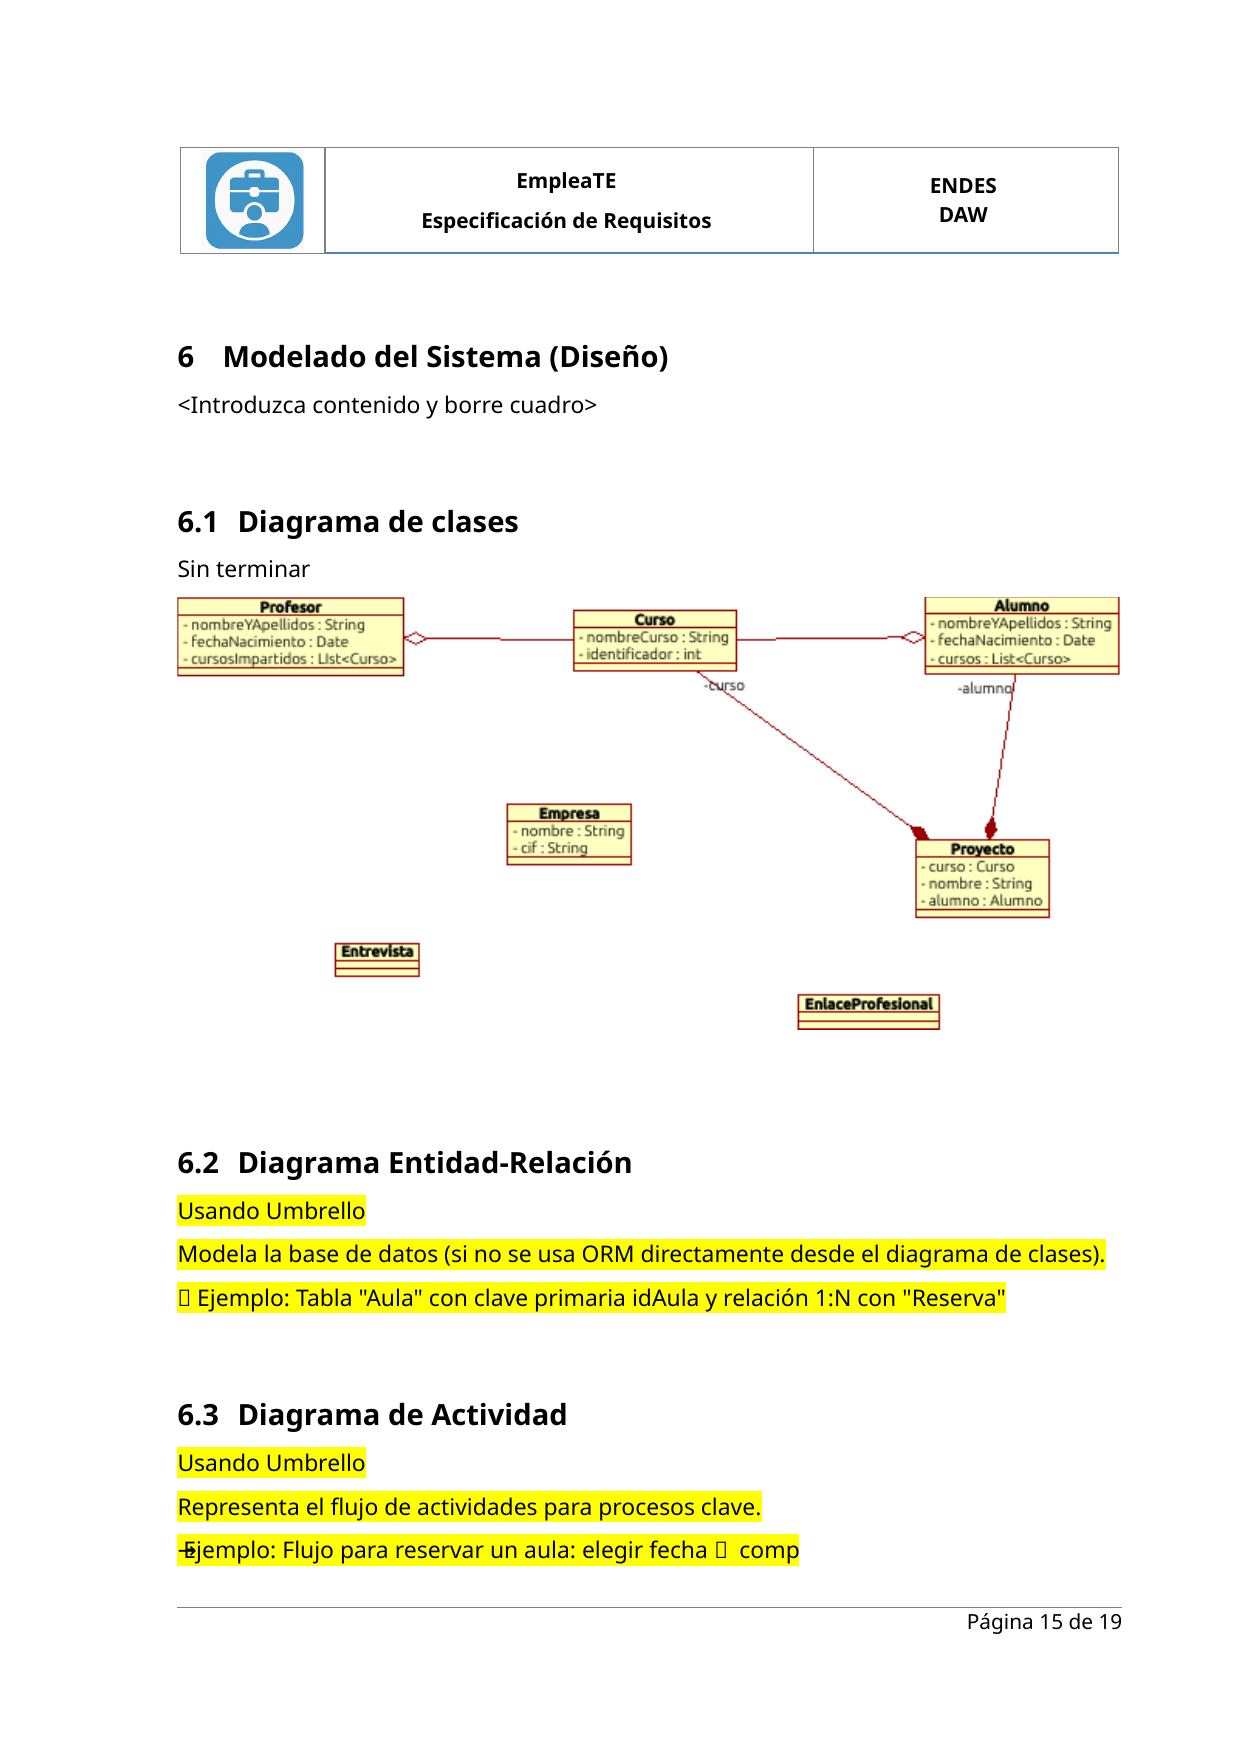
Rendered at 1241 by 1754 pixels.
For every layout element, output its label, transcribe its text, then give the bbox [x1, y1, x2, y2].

text Sin terminar [177, 553, 1122, 584]
picture [201, 150, 304, 252]
text <Introduzca contenido y borre cuadro> [177, 389, 1122, 420]
subtitle Diagrama Entidad-Relación [177, 1142, 1122, 1182]
text 🔹 Ejemplo: Flujo para reservar un aula: elegir fecha → comp [177, 1534, 1122, 1566]
text 🔹 Ejemplo: Tabla "Aula" con clave primaria idAula y relación 1:N con "Reserva" [177, 1282, 1122, 1313]
subtitle Diagrama de clases [177, 501, 1122, 541]
text Representa el flujo de actividades para procesos clave. [177, 1491, 1122, 1522]
text Usando Umbrello [177, 1447, 1122, 1478]
subtitle Diagrama de Actividad [177, 1395, 1122, 1434]
subtitle Modelado del Sistema (Diseño) [177, 336, 1122, 376]
text Modela la base de datos (si no se usa ORM directamente desde el diagrama de clases). [177, 1238, 1122, 1270]
picture [177, 597, 1123, 1030]
text Usando Umbrello [177, 1195, 1122, 1226]
